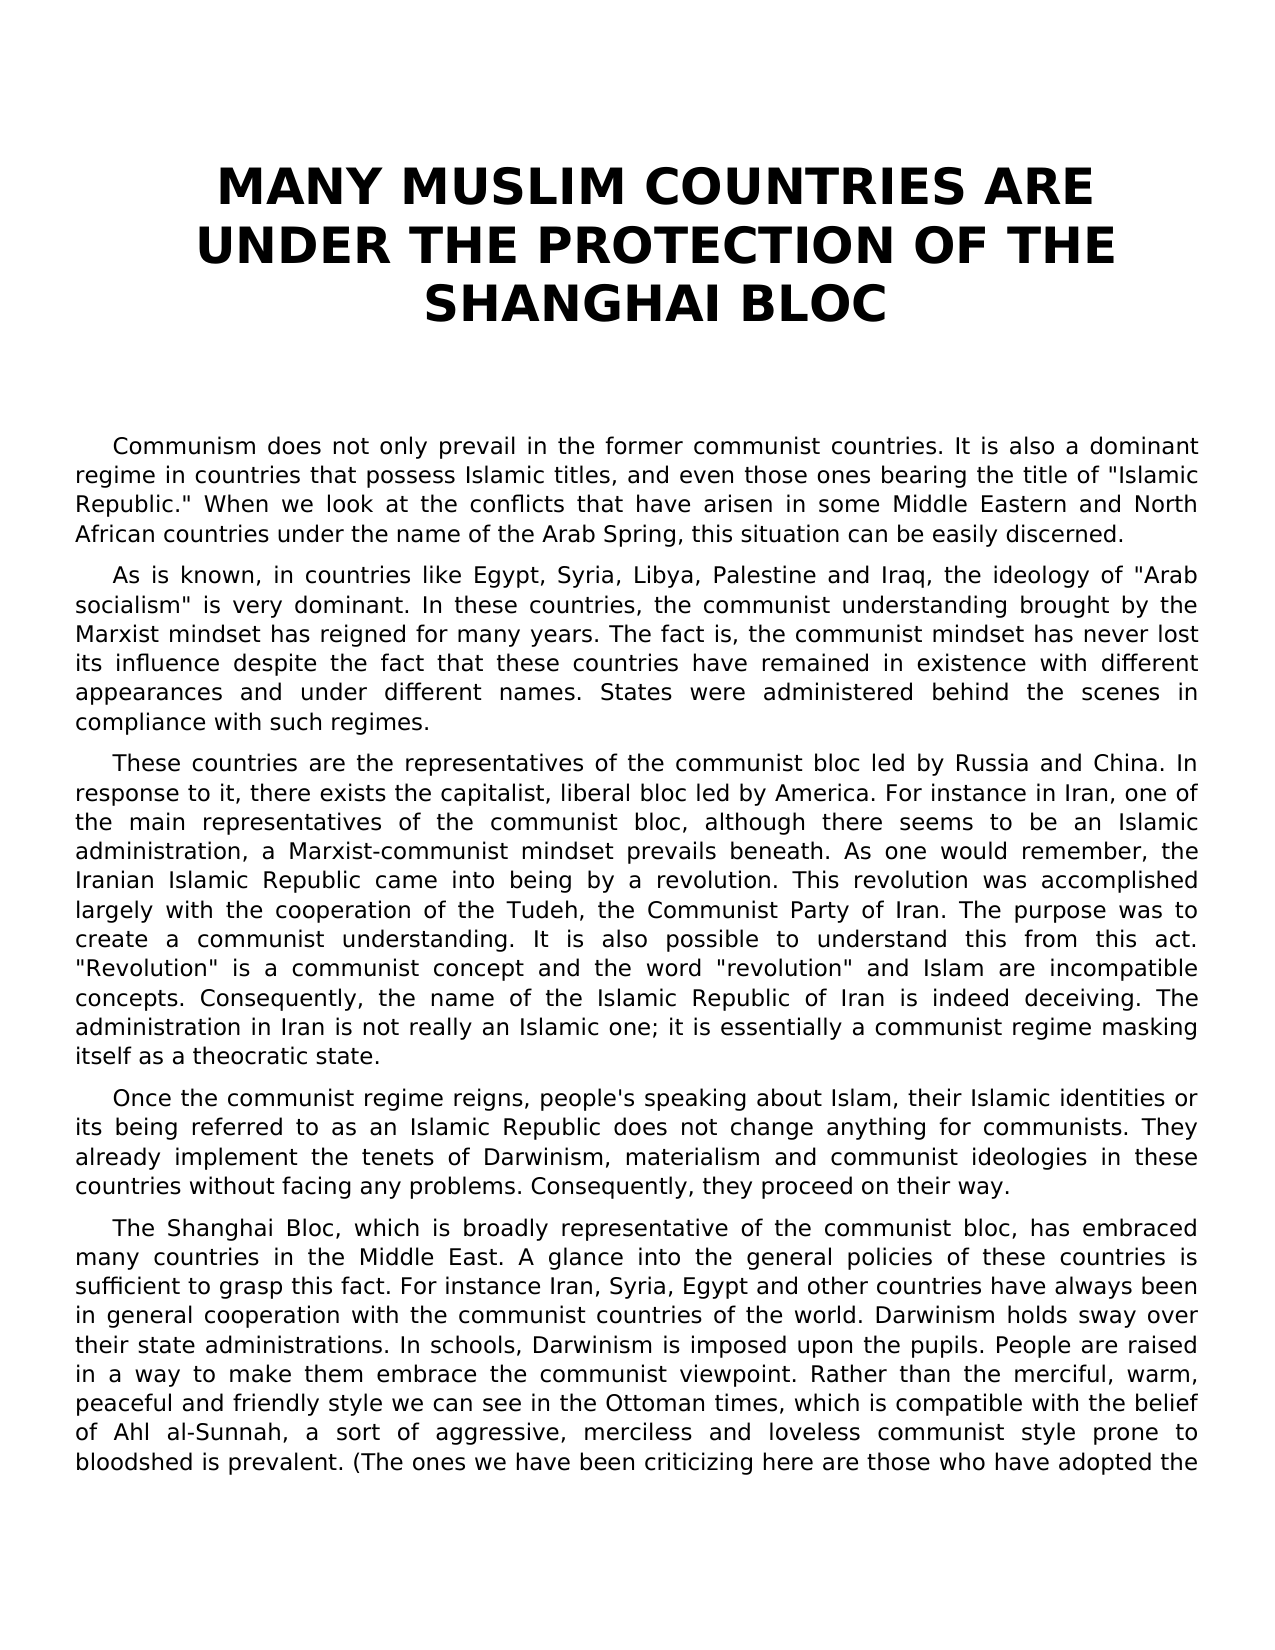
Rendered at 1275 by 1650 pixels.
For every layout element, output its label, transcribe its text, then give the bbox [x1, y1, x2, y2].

text These countries are the representatives of the communist bloc led by Russia and China. In response to it, there exists the capitalist, liberal bloc led by America. For instance in Iran, one of the main representatives of the communist bloc, although there seems to be an Islamic administration, a Marxist-communist mindset prevails beneath. As one would remember, the Iranian Islamic Republic came into being by a revolution. This revolution was accomplished largely with the cooperation of the Tudeh, the Communist Party of Iran. The purpose was to create a communist understanding. It is also possible to understand this from this act. "Revolution" is a communist concept and the word "revolution" and Islam are incompatible concepts. Consequently, the name of the Islamic Republic of Iran is indeed deceiving. The administration in Iran is not really an Islamic one; it is essentially a communist regime masking itself as a theocratic state. [75, 751, 1200, 1070]
text As is known, in countries like Egypt, Syria, Libya, Palestine and Iraq, the ideology of "Arab socialism" is very dominant. In these countries, the communist understanding brought by the Marxist mindset has reigned for many years. The fact is, the communist mindset has never lost its influence despite the fact that these countries have remained in existence with different appearances and under different names. States were administered behind the scenes in compliance with such regimes. [75, 562, 1200, 736]
text Communism does not only prevail in the former communist countries. It is also a dominant regime in countries that possess Islamic titles, and even those ones bearing the title of "Islamic Republic." When we look at the conflicts that have arisen in some Middle Eastern and North African countries under the name of the Arab Spring, this situation can be easily discerned. [75, 433, 1200, 547]
text Once the communist regime reigns, people's speaking about Islam, their Islamic identities or its being referred to as an Islamic Republic does not change anything for communists. They already implement the tenets of Darwinism, materialism and communist ideologies in these countries without facing any problems. Consequently, they proceed on their way. [75, 1085, 1200, 1199]
text The Shanghai Bloc, which is broadly representative of the communist bloc, has embraced many countries in the Middle East. A glance into the general policies of these countries is sufficient to grasp this fact. For instance Iran, Syria, Egypt and other countries have always been in general cooperation with the communist countries of the world. Darwinism holds sway over their state administrations. In schools, Darwinism is imposed upon the pupils. People are raised in a way to make them embrace the communist viewpoint. Rather than the merciful, warm, peaceful and friendly style we can see in the Ottoman times, which is compatible with the belief of Ahl al-Sunnah, a sort of aggressive, merciless and loveless communist style prone to bloodshed is prevalent. (The ones we have been criticizing here are those who have adopted the [75, 1215, 1200, 1476]
subtitle MANY MUSLIM COUNTRIES ARE UNDER THE PROTECTION OF THE SHANGHAI BLOC [112, 158, 1200, 333]
